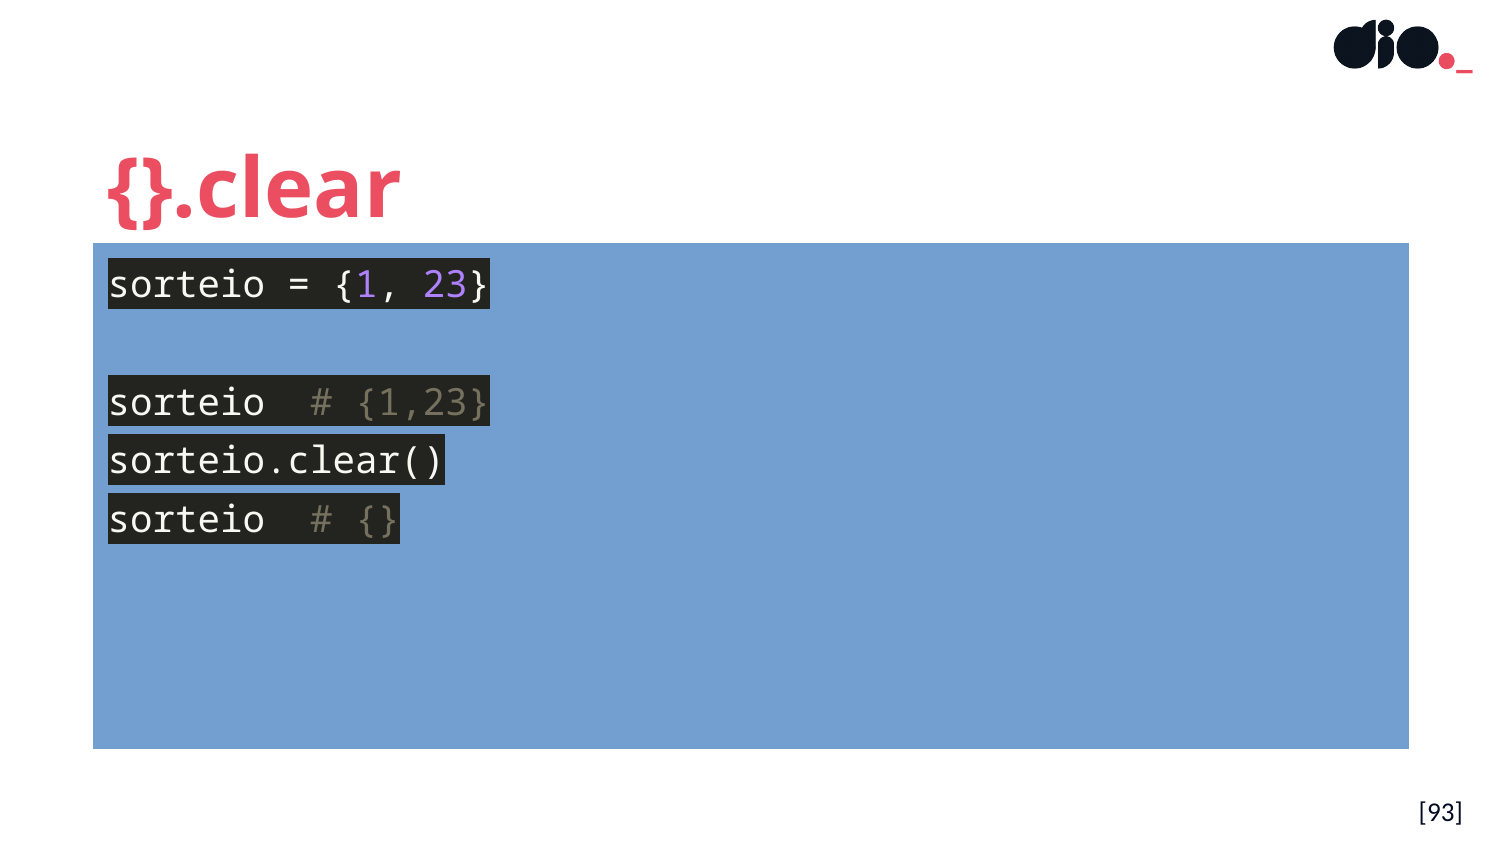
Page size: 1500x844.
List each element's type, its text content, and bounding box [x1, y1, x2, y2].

text_box {}.clear [92, 104, 1408, 243]
text_box [] [1403, 779, 1494, 844]
table_header sorteio = {1, 23} sorteio # {1,23} sorteio.clear() sorteio # {} [93, 243, 1409, 749]
